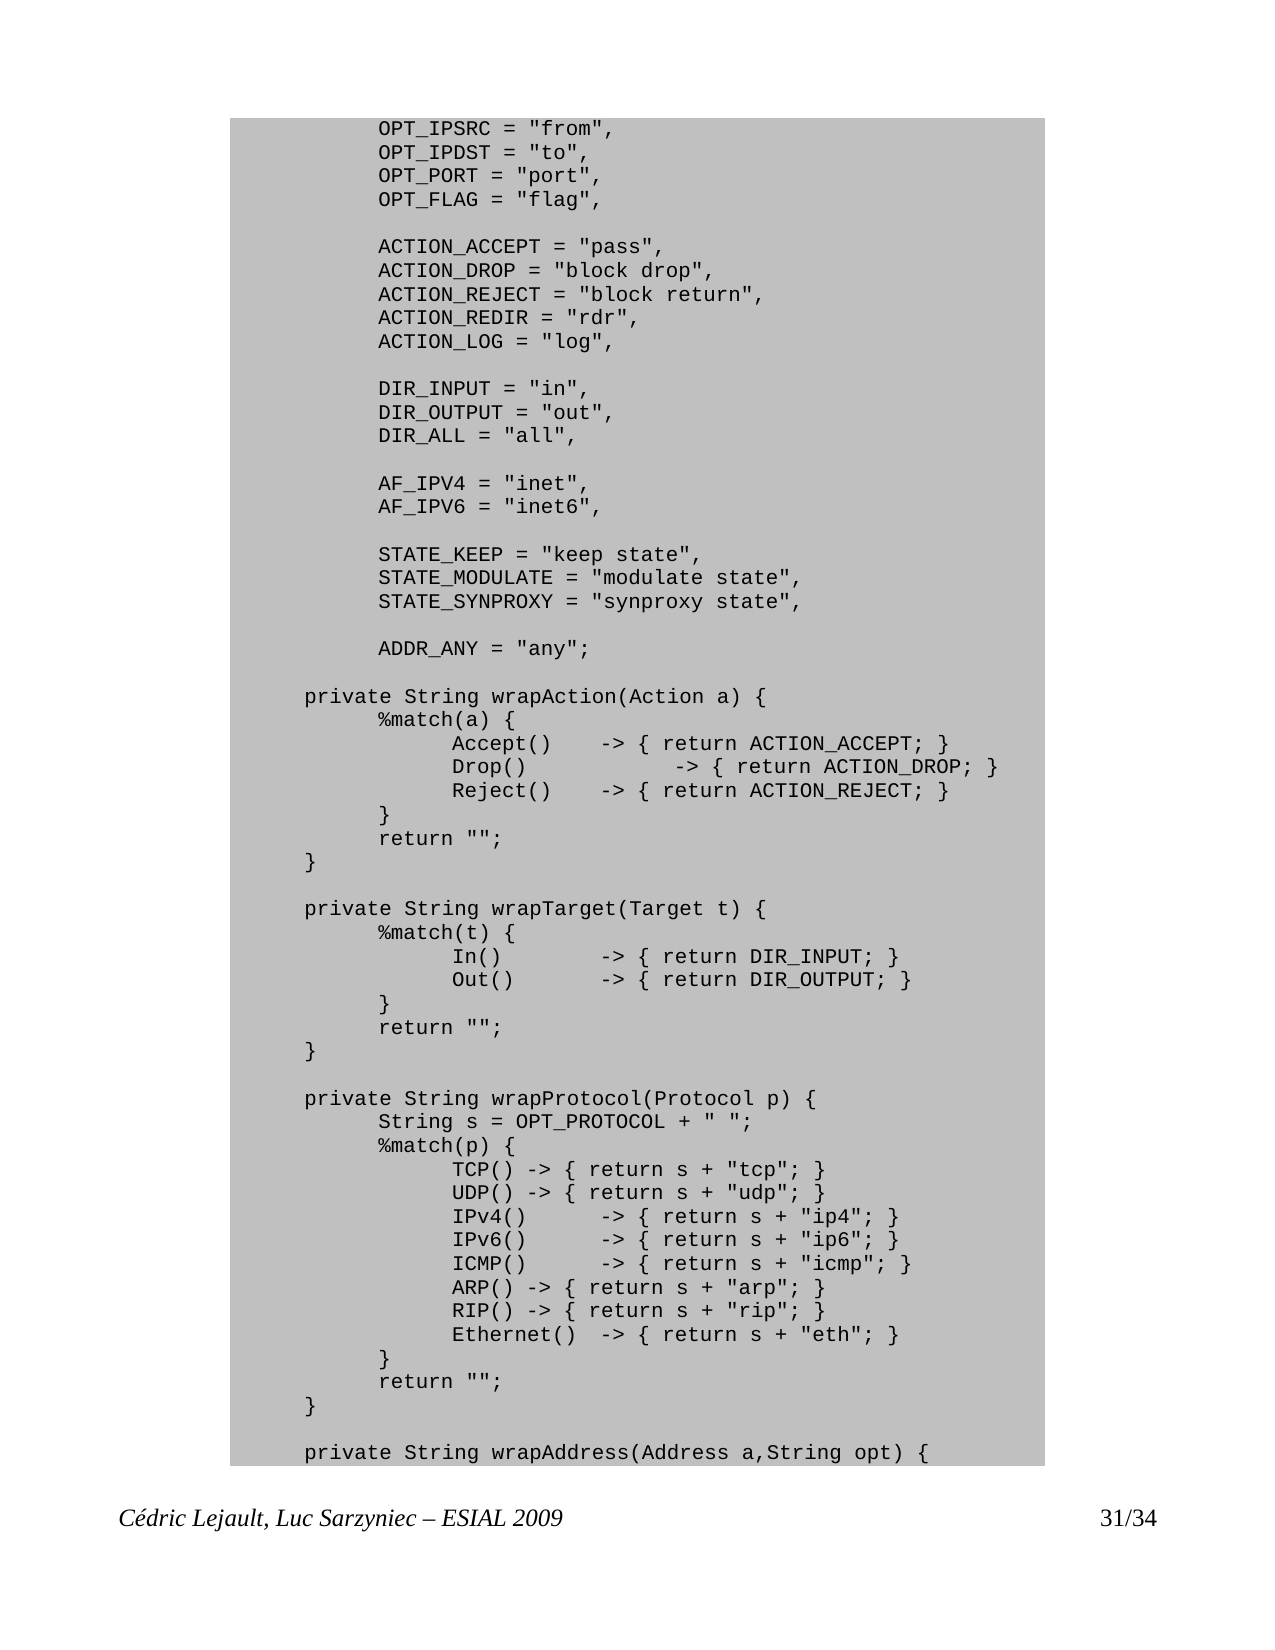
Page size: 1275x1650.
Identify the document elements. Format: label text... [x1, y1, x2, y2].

text AF_IPV4 = "inet", [230, 473, 1045, 496]
text private String wrapProtocol(Protocol p) { [230, 1088, 1045, 1111]
text TCP() -> { return s + "tcp"; } [230, 1158, 1045, 1182]
text } [230, 1395, 1045, 1419]
text %match(p) { [230, 1135, 1045, 1158]
text OPT_FLAG = "flag", [230, 189, 1045, 213]
text ACTION_ACCEPT = "pass", [230, 236, 1045, 260]
text ICMP() -> { return s + "icmp"; } [230, 1253, 1045, 1277]
text } [230, 993, 1045, 1017]
text } [230, 1040, 1045, 1064]
text OPT_IPSRC = "from", [230, 118, 1045, 142]
text } [230, 1348, 1045, 1371]
text Out() -> { return DIR_OUTPUT; } [230, 969, 1045, 993]
text DIR_OUTPUT = "out", [230, 402, 1045, 426]
text private String wrapTarget(Target t) { [230, 898, 1045, 922]
text private String wrapAddress(Address a,String opt) { [230, 1442, 1045, 1466]
text ADDR_ANY = "any"; [230, 638, 1045, 662]
text ACTION_LOG = "log", [230, 331, 1045, 354]
text return ""; [230, 1371, 1045, 1395]
text } [230, 851, 1045, 875]
text IPv4() -> { return s + "ip4"; } [230, 1206, 1045, 1229]
text UDP() -> { return s + "udp"; } [230, 1182, 1045, 1206]
text Reject() -> { return ACTION_REJECT; } [230, 780, 1045, 804]
text OPT_PORT = "port", [230, 165, 1045, 189]
text OPT_IPDST = "to", [230, 142, 1045, 165]
text RIP() -> { return s + "rip"; } [230, 1300, 1045, 1324]
text ACTION_REDIR = "rdr", [230, 307, 1045, 331]
text return ""; [230, 827, 1045, 851]
text IPv6() -> { return s + "ip6"; } [230, 1229, 1045, 1253]
text %match(t) { [230, 922, 1045, 946]
text Accept() -> { return ACTION_ACCEPT; } [230, 733, 1045, 757]
text ACTION_DROP = "block drop", [230, 260, 1045, 284]
text return ""; [230, 1017, 1045, 1040]
text STATE_SYNPROXY = "synproxy state", [230, 591, 1045, 615]
text DIR_ALL = "all", [230, 426, 1045, 449]
text ACTION_REJECT = "block return", [230, 284, 1045, 307]
text DIR_INPUT = "in", [230, 378, 1045, 402]
text In() -> { return DIR_INPUT; } [230, 946, 1045, 969]
text String s = OPT_PROTOCOL + " "; [230, 1111, 1045, 1135]
text ARP() -> { return s + "arp"; } [230, 1277, 1045, 1300]
text private String wrapAction(Action a) { [230, 686, 1045, 709]
text AF_IPV6 = "inet6", [230, 496, 1045, 520]
text %match(a) { [230, 709, 1045, 733]
text Ethernet() -> { return s + "eth"; } [230, 1324, 1045, 1348]
text STATE_KEEP = "keep state", [230, 544, 1045, 567]
text } [230, 804, 1045, 827]
text STATE_MODULATE = "modulate state", [230, 567, 1045, 591]
text Drop() -> { return ACTION_DROP; } [230, 757, 1045, 780]
